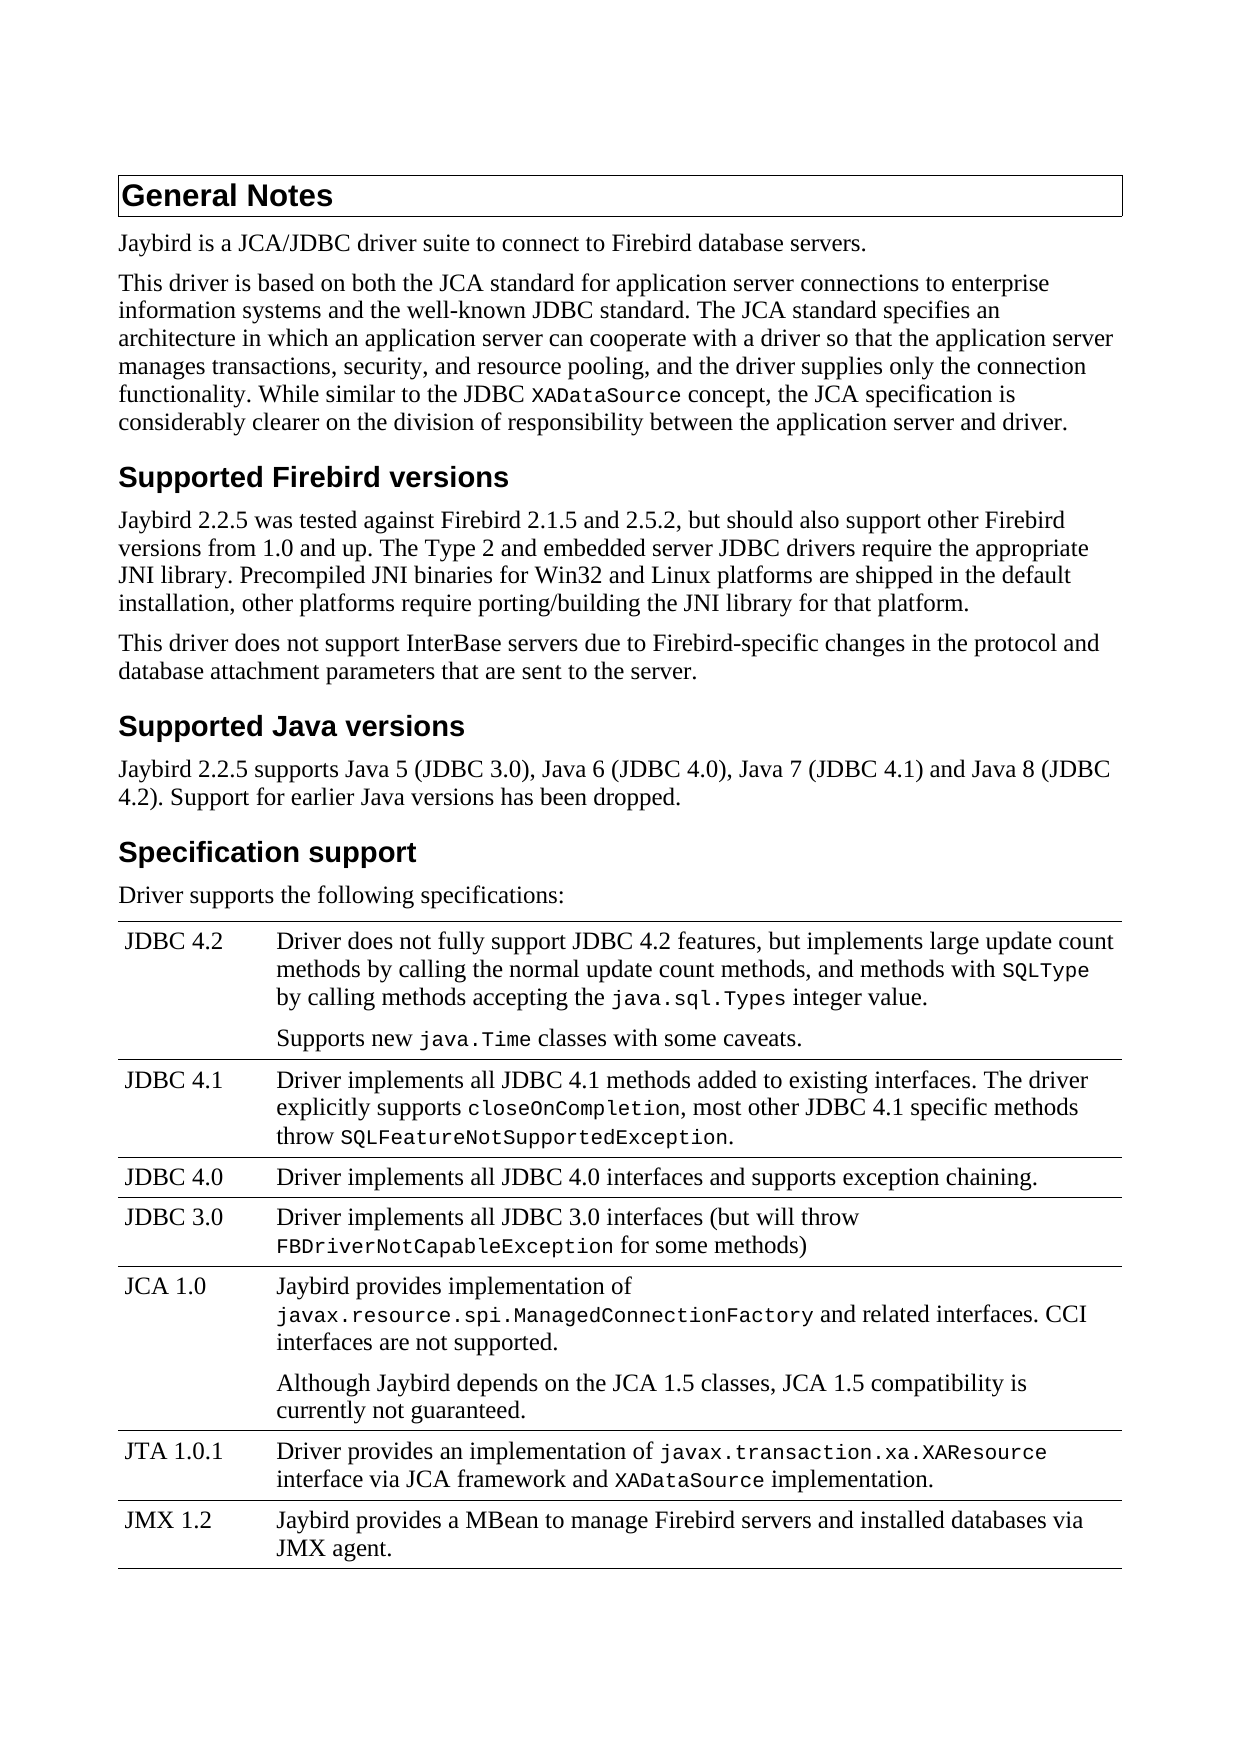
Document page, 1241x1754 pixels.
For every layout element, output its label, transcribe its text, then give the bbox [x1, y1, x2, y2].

text This driver does not support InterBase servers due to Firebird-specific changes in the protocol and database attachment parameters that are sent to the server. [118, 629, 1122, 685]
subtitle Supported Java versions [118, 710, 1122, 743]
table_header JDBC 4.2 [118, 922, 270, 1059]
table_cell Jaybird provides a MBean to manage Firebird servers and installed databases via JMX agent. [270, 1501, 1122, 1568]
table_cell JDBC 4.0 [118, 1158, 270, 1197]
subtitle Supported Firebird versions [118, 461, 1122, 494]
table_cell JDBC 3.0 [118, 1198, 270, 1266]
table_cell Jaybird provides implementation of javax.resource.spi.ManagedConnectionFactory and related interfaces. CCI interfaces are not supported. Although Jaybird depends on the JCA 1.5 classes, JCA 1.5 compatibility is currently not guaranteed. [270, 1267, 1122, 1430]
table_cell Driver provides an implementation of javax.transaction.xa.XAResource interface via JCA framework and XADataSource implementation. [270, 1431, 1122, 1500]
table_cell JDBC 4.1 [118, 1060, 270, 1157]
text Jaybird 2.2.5 supports Java 5 (JDBC 3.0), Java 6 (JDBC 4.0), Java 7 (JDBC 4.1) and Java 8 (JDBC 4.2). Support for earlier Java versions has been dropped. [118, 755, 1122, 811]
text This driver is based on both the JCA standard for application server connections to enterprise information systems and the well-known JDBC standard. The JCA standard specifies an architecture in which an application server can cooperate with a driver so that the application server manages transactions, security, and resource pooling, and the driver supplies only the connection functionality. While similar to the JDBC XADataSource concept, the JCA specification is considerably clearer on the division of responsibility between the application server and driver. [118, 269, 1122, 436]
text Jaybird 2.2.5 was tested against Firebird 2.1.5 and 2.5.2, but should also support other Firebird versions from 1.0 and up. The Type 2 and embedded server JDBC drivers require the appropriate JNI library. Precompiled JNI binaries for Win32 and Linux platforms are shipped in the default installation, other platforms require porting/building the JNI library for that platform. [118, 506, 1122, 617]
subtitle General Notes [119, 176, 1122, 216]
table_header Driver does not fully support JDBC 4.2 features, but implements large update count methods by calling the normal update count methods, and methods with SQLType by calling methods accepting the java.sql.Types integer value. Supports new java.Time classes with some caveats. [270, 922, 1122, 1059]
table_cell Driver implements all JDBC 4.1 methods added to existing interfaces. The driver explicitly supports closeOnCompletion, most other JDBC 4.1 specific methods throw SQLFeatureNotSupportedException. [270, 1060, 1122, 1157]
table_cell Driver implements all JDBC 4.0 interfaces and supports exception chaining. [270, 1158, 1122, 1197]
subtitle Specification support [118, 836, 1122, 868]
table_cell JMX 1.2 [118, 1501, 270, 1568]
table_cell JCA 1.0 [118, 1267, 270, 1430]
text Driver supports the following specifications: [118, 881, 1122, 908]
table_cell Driver implements all JDBC 3.0 interfaces (but will throw FBDriverNotCapableException for some methods) [270, 1198, 1122, 1266]
table_cell JTA 1.0.1 [118, 1431, 270, 1500]
text Jaybird is a JCA/JDBC driver suite to connect to Firebird database servers. [118, 229, 1122, 256]
